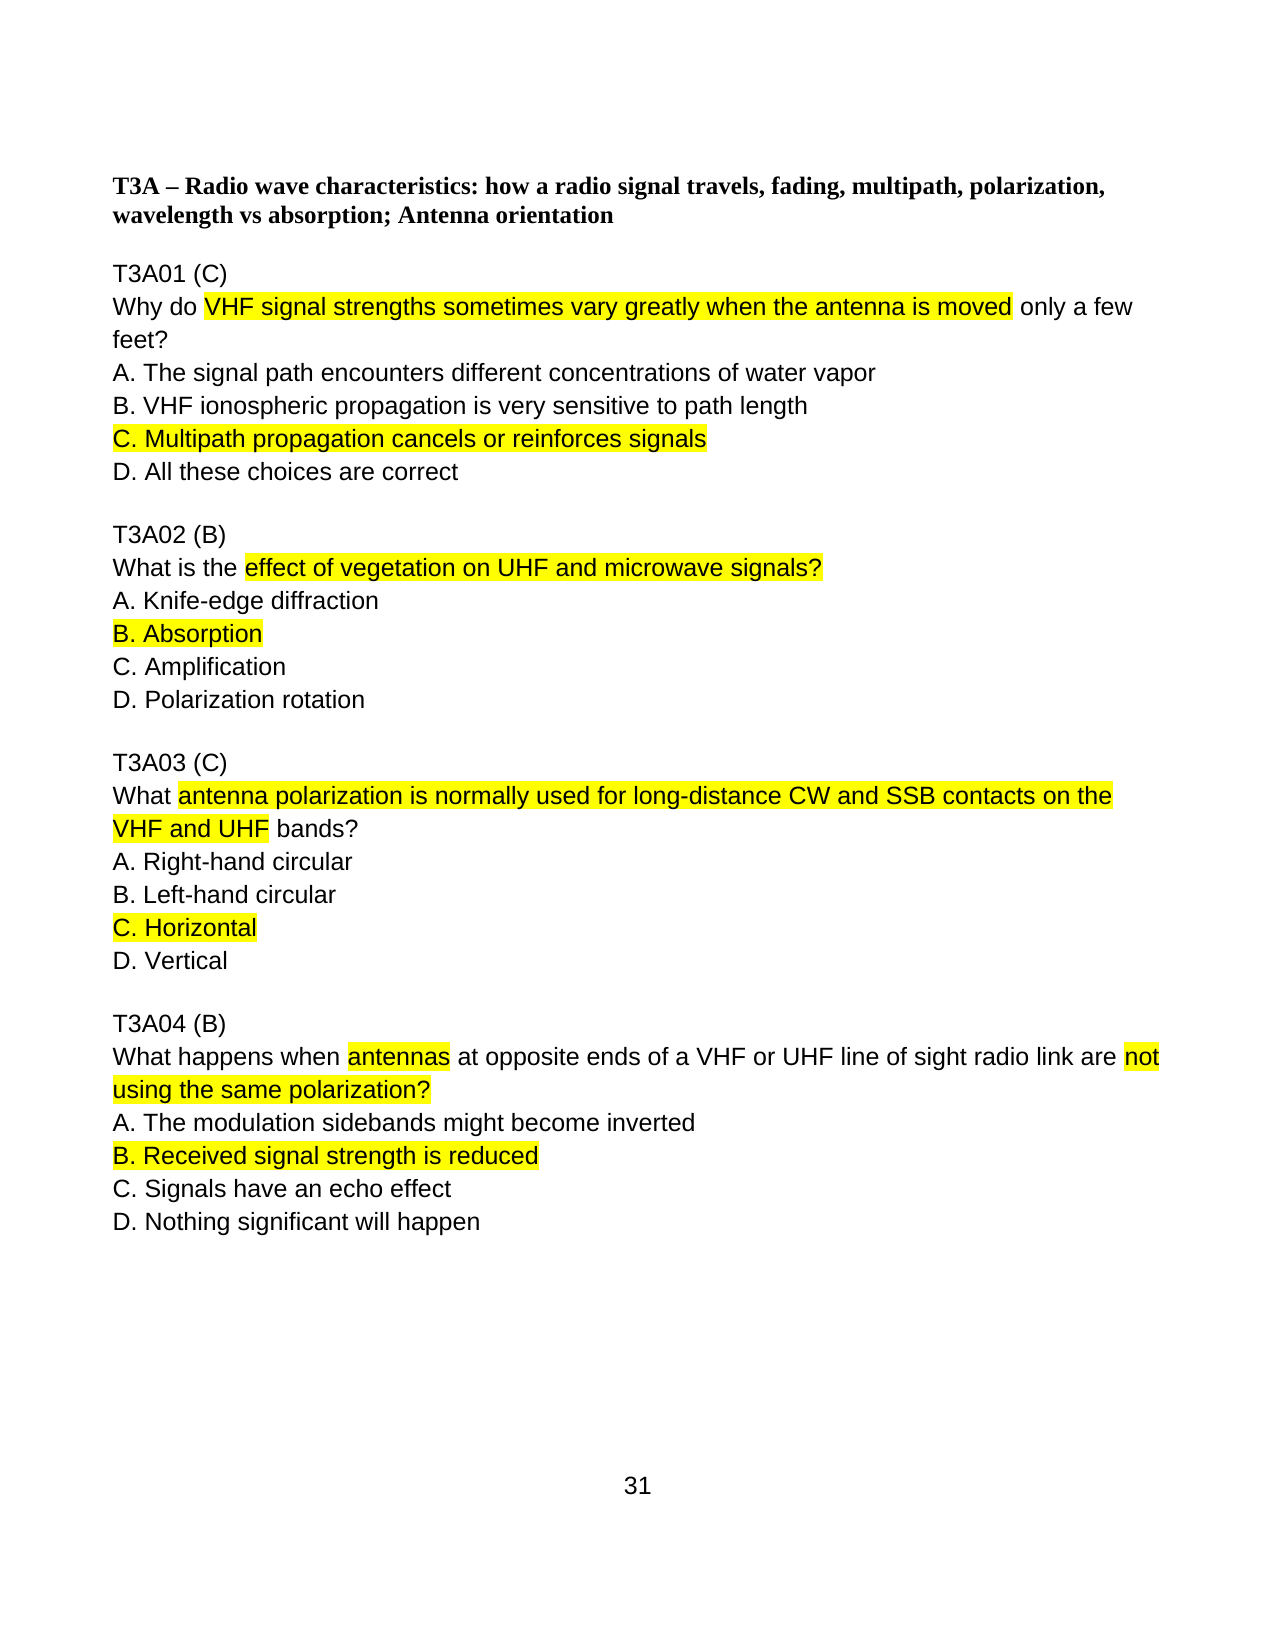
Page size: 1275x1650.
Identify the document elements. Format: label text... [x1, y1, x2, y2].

text T3A02 (B) What is the effect of vegetation on UHF and microwave signals? A. Knife-edge diffraction B. Absorption C. Amplification D. Polarization rotation [112, 520, 1162, 713]
subtitle T3A – Radio wave characteristics: how a radio signal travels, fading, multipath, polarization, wavelength vs absorption; Antenna orientation [112, 171, 1162, 228]
text T3A01 (C) Why do VHF signal strengths sometimes vary greatly when the antenna is moved only a few feet? A. The signal path encounters different concentrations of water vapor B. VHF ionospheric propagation is very sensitive to path length C. Multipath propagation cancels or reinforces signals D. All these choices are correct [112, 258, 1162, 485]
text T3A04 (B) What happens when antennas at opposite ends of a VHF or UHF line of sight radio link are not using the same polarization? A. The modulation sidebands might become inverted B. Received signal strength is reduced C. Signals have an echo effect D. Nothing significant will happen [112, 1009, 1162, 1236]
text T3A03 (C) What antenna polarization is normally used for long-distance CW and SSB contacts on the VHF and UHF bands? A. Right-hand circular B. Left-hand circular C. Horizontal D. Vertical [112, 748, 1162, 975]
